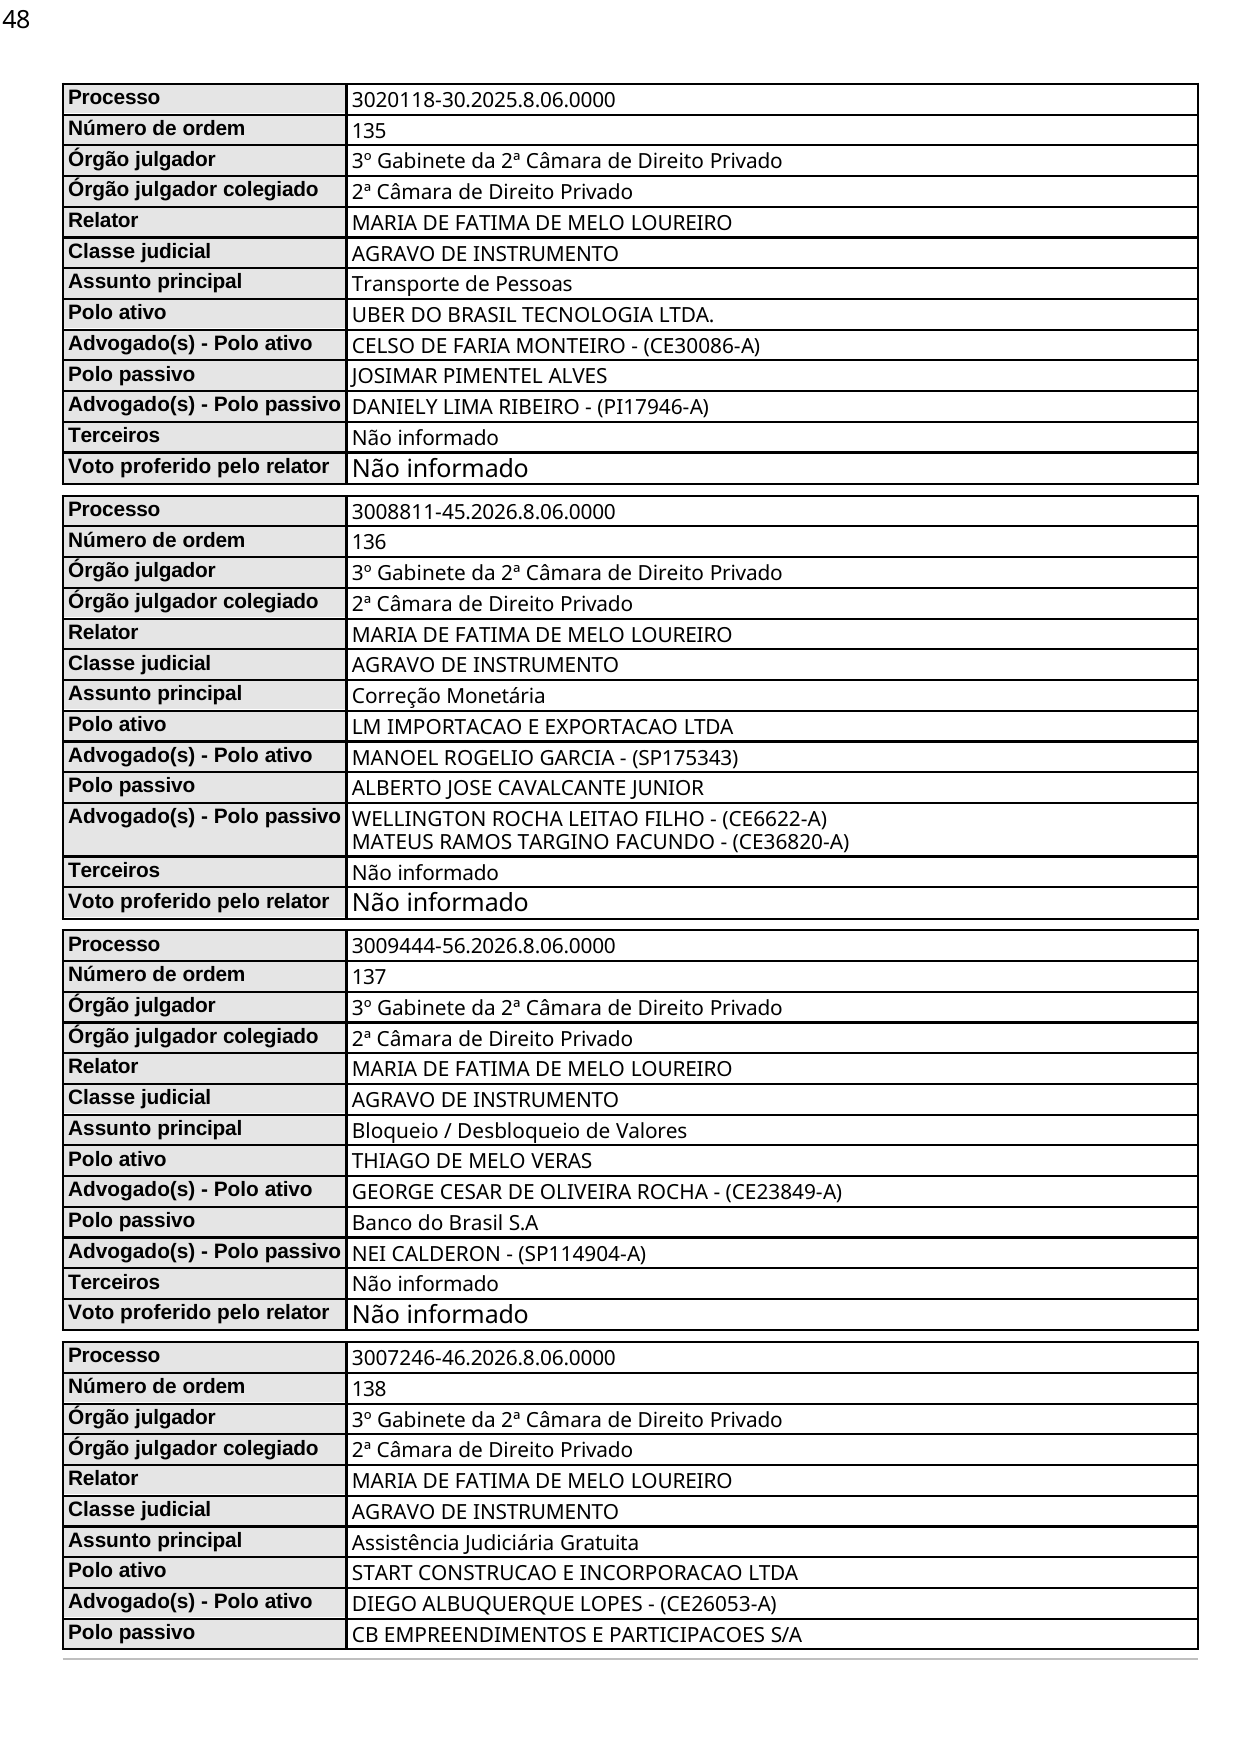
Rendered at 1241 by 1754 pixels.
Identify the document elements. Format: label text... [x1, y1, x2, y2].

table_cell Classe judicial [64, 239, 345, 267]
table_cell AGRAVO DE INSTRUMENTO [348, 1085, 1197, 1113]
table_cell Terceiros [64, 1269, 345, 1298]
table_cell Órgão julgador [64, 993, 345, 1021]
table_cell Advogado(s) - Polo passivo [64, 1239, 345, 1267]
table_cell LM IMPORTACAO E EXPORTACAO LTDA [348, 712, 1197, 740]
table_cell Assunto principal [64, 1528, 345, 1556]
table_cell MARIA DE FATIMA DE MELO LOUREIRO [348, 620, 1197, 648]
table_cell DANIELY LIMA RIBEIRO - (PI17946-A) [348, 392, 1197, 421]
table_cell Órgão julgador colegiado [64, 1435, 345, 1464]
table_cell Classe judicial [64, 650, 345, 679]
table_cell Advogado(s) - Polo ativo [64, 331, 345, 359]
table_cell Órgão julgador [64, 558, 345, 587]
table_cell Voto proferido pelo relator [64, 454, 345, 483]
table_cell 138 [348, 1374, 1197, 1402]
table_cell Órgão julgador colegiado [64, 1024, 345, 1052]
table_cell Voto proferido pelo relator [64, 1300, 345, 1329]
table_cell Órgão julgador [64, 146, 345, 175]
table_header Processo [64, 85, 345, 113]
table_cell Relator [64, 1466, 345, 1494]
table_cell 2ª Câmara de Direito Privado [348, 1024, 1197, 1052]
table_cell 136 [348, 527, 1197, 556]
table_cell MARIA DE FATIMA DE MELO LOUREIRO [348, 1054, 1197, 1083]
table_cell CB EMPREENDIMENTOS E PARTICIPACOES S/A [348, 1620, 1197, 1648]
table_cell Terceiros [64, 423, 345, 451]
table_cell MARIA DE FATIMA DE MELO LOUREIRO [348, 208, 1197, 236]
table_cell MARIA DE FATIMA DE MELO LOUREIRO [348, 1466, 1197, 1494]
table_header 3007246-46.2026.8.06.0000 [348, 1343, 1197, 1372]
table_cell Não informado [348, 454, 1197, 483]
table_cell 137 [348, 962, 1197, 991]
table_cell Número de ordem [64, 962, 345, 991]
table_cell Relator [64, 620, 345, 648]
table_cell Advogado(s) - Polo passivo [64, 392, 345, 421]
table_cell Órgão julgador [64, 1405, 345, 1433]
table_cell 2ª Câmara de Direito Privado [348, 589, 1197, 617]
table_cell Relator [64, 1054, 345, 1083]
table_cell Não informado [348, 423, 1197, 451]
table_cell Advogado(s) - Polo passivo [64, 804, 345, 855]
table_cell Assunto principal [64, 681, 345, 709]
table_cell Polo passivo [64, 361, 345, 390]
table_cell Bloqueio / Desbloqueio de Valores [348, 1116, 1197, 1144]
table_cell NEI CALDERON - (SP114904-A) [348, 1239, 1197, 1267]
table_header Processo [64, 497, 345, 525]
table_cell Número de ordem [64, 116, 345, 144]
table_header Processo [64, 931, 345, 960]
table_cell START CONSTRUCAO E INCORPORACAO LTDA [348, 1558, 1197, 1587]
table_cell Polo ativo [64, 1558, 345, 1587]
table_cell Assistência Judiciária Gratuita [348, 1528, 1197, 1556]
table_cell Banco do Brasil S.A [348, 1208, 1197, 1236]
table_cell Classe judicial [64, 1497, 345, 1525]
table_cell AGRAVO DE INSTRUMENTO [348, 239, 1197, 267]
table_cell 2ª Câmara de Direito Privado [348, 177, 1197, 206]
table_cell CELSO DE FARIA MONTEIRO - (CE30086-A) [348, 331, 1197, 359]
table_cell Polo passivo [64, 1620, 345, 1648]
table_cell JOSIMAR PIMENTEL ALVES [348, 361, 1197, 390]
table_cell 135 [348, 116, 1197, 144]
table_cell Advogado(s) - Polo ativo [64, 1589, 345, 1617]
table_cell 3º Gabinete da 2ª Câmara de Direito Privado [348, 146, 1197, 175]
table_cell Correção Monetária [348, 681, 1197, 709]
table_cell MANOEL ROGELIO GARCIA - (SP175343) [348, 743, 1197, 771]
table_cell WELLINGTON ROCHA LEITAO FILHO - (CE6622-A) MATEUS RAMOS TARGINO FACUNDO - (CE36820-A) [348, 804, 1197, 855]
table_cell AGRAVO DE INSTRUMENTO [348, 650, 1197, 679]
table_cell Polo passivo [64, 1208, 345, 1236]
table_cell 3º Gabinete da 2ª Câmara de Direito Privado [348, 993, 1197, 1021]
table_cell Órgão julgador colegiado [64, 177, 345, 206]
table_cell Número de ordem [64, 527, 345, 556]
table_cell Não informado [348, 1300, 1197, 1329]
table_cell Advogado(s) - Polo ativo [64, 743, 345, 771]
table_cell AGRAVO DE INSTRUMENTO [348, 1497, 1197, 1525]
table_cell Voto proferido pelo relator [64, 888, 345, 917]
table_header 3009444-56.2026.8.06.0000 [348, 931, 1197, 960]
table_cell 3º Gabinete da 2ª Câmara de Direito Privado [348, 558, 1197, 587]
table_cell ALBERTO JOSE CAVALCANTE JUNIOR [348, 773, 1197, 802]
table_cell THIAGO DE MELO VERAS [348, 1146, 1197, 1175]
table_cell UBER DO BRASIL TECNOLOGIA LTDA. [348, 300, 1197, 328]
table_cell Advogado(s) - Polo ativo [64, 1177, 345, 1206]
table_cell GEORGE CESAR DE OLIVEIRA ROCHA - (CE23849-A) [348, 1177, 1197, 1206]
table_cell Polo ativo [64, 712, 345, 740]
table_cell Relator [64, 208, 345, 236]
table_cell Número de ordem [64, 1374, 345, 1402]
table_cell Polo passivo [64, 773, 345, 802]
table_cell Não informado [348, 858, 1197, 886]
table_cell Não informado [348, 888, 1197, 917]
table_cell Polo ativo [64, 1146, 345, 1175]
table_header Processo [64, 1343, 345, 1372]
table_cell Polo ativo [64, 300, 345, 328]
table_cell 3º Gabinete da 2ª Câmara de Direito Privado [348, 1405, 1197, 1433]
table_header 3008811-45.2026.8.06.0000 [348, 497, 1197, 525]
table_header 3020118-30.2025.8.06.0000 [348, 85, 1197, 113]
table_cell DIEGO ALBUQUERQUE LOPES - (CE26053-A) [348, 1589, 1197, 1617]
table_cell Classe judicial [64, 1085, 345, 1113]
table_cell Não informado [348, 1269, 1197, 1298]
table_cell Assunto principal [64, 269, 345, 298]
table_cell Órgão julgador colegiado [64, 589, 345, 617]
table_cell Terceiros [64, 858, 345, 886]
table_cell Assunto principal [64, 1116, 345, 1144]
table_cell 2ª Câmara de Direito Privado [348, 1435, 1197, 1464]
table_cell Transporte de Pessoas [348, 269, 1197, 298]
